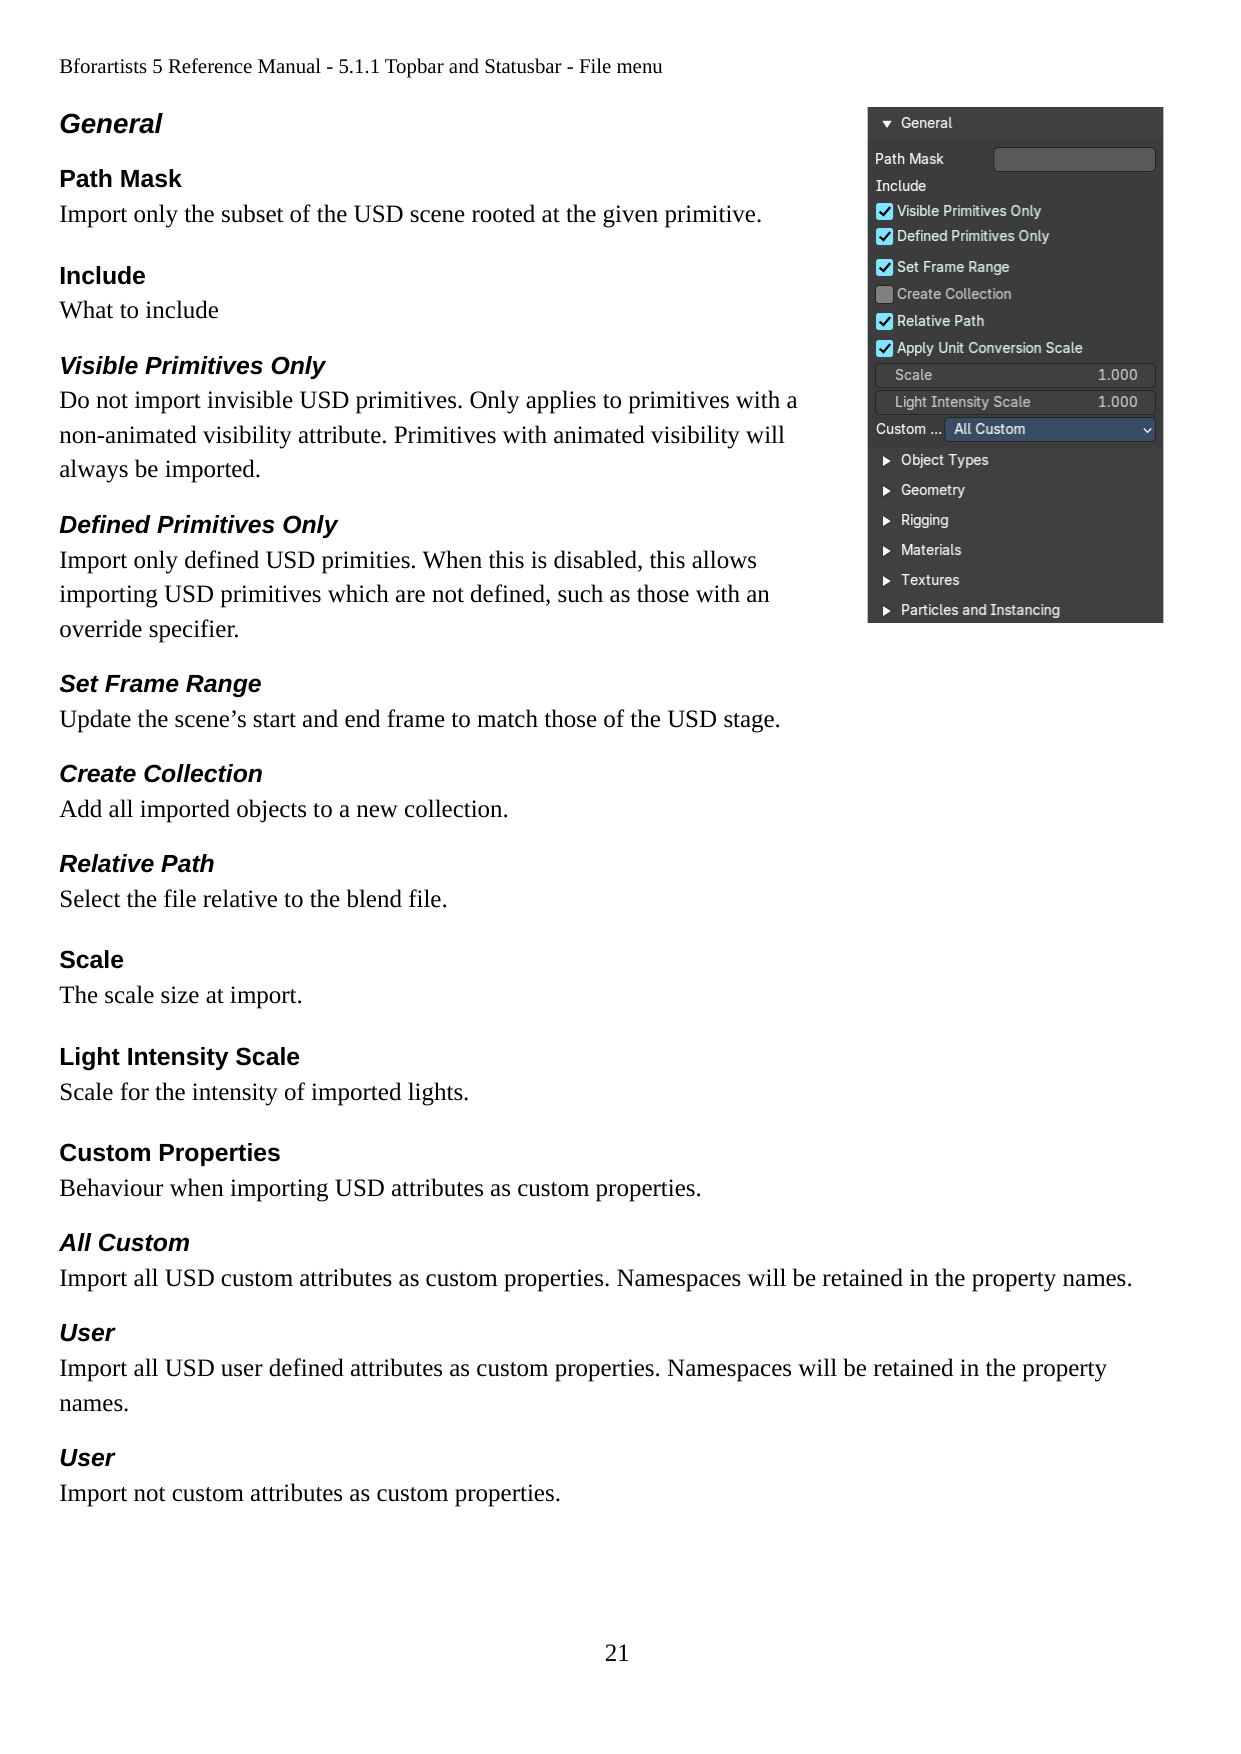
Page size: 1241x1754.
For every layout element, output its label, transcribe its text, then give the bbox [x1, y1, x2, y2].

subtitle Defined Primitives Only [59, 510, 867, 538]
subtitle Set Frame Range [59, 669, 1181, 697]
text Import only the subset of the USD scene rooted at the given primitive. [59, 199, 867, 228]
subtitle All Custom [59, 1228, 1181, 1257]
text Update the scene’s start and end frame to match those of the USD stage. [59, 704, 1181, 732]
subtitle User [59, 1318, 1181, 1347]
picture [867, 107, 1164, 623]
subtitle Relative Path [59, 849, 1181, 878]
subtitle Visible Primitives Only [59, 351, 867, 379]
subtitle [1164, 261, 1181, 289]
subtitle [1164, 351, 1181, 379]
subtitle [1164, 510, 1181, 538]
subtitle Light Intensity Scale [59, 1042, 1181, 1070]
text The scale size at import. [59, 980, 1181, 1009]
subtitle Create Collection [59, 759, 1181, 788]
text Import all USD custom attributes as custom properties. Namespaces will be retained in the property names. [59, 1263, 1181, 1292]
text Import not custom attributes as custom properties. [59, 1478, 1181, 1507]
subtitle [1164, 107, 1181, 139]
subtitle General [59, 107, 867, 139]
text Add all imported objects to a new collection. [59, 794, 1181, 823]
text Import all USD user defined attributes as custom properties. Namespaces will be retained in the property names. [59, 1353, 1181, 1416]
text [1164, 296, 1181, 324]
subtitle Scale [59, 946, 1181, 974]
text Behaviour when importing USD attributes as custom properties. [59, 1173, 1181, 1202]
text Select the file relative to the blend file. [59, 884, 1181, 913]
subtitle [1164, 164, 1181, 193]
text What to include [59, 296, 867, 324]
subtitle Custom Properties [59, 1138, 1181, 1167]
subtitle Include [59, 261, 867, 289]
text Import only defined USD primities. When this is disabled, this allows importing USD primitives which are not defined, such as those with an override specifier. [59, 545, 1181, 642]
subtitle User [59, 1443, 1181, 1472]
text Scale for the intensity of imported lights. [59, 1077, 1181, 1105]
subtitle Path Mask [59, 164, 867, 193]
text Do not import invisible USD primitives. Only applies to primitives with a non-animated visibility attribute. Primitives with animated visibility will always be imported. [59, 386, 867, 483]
